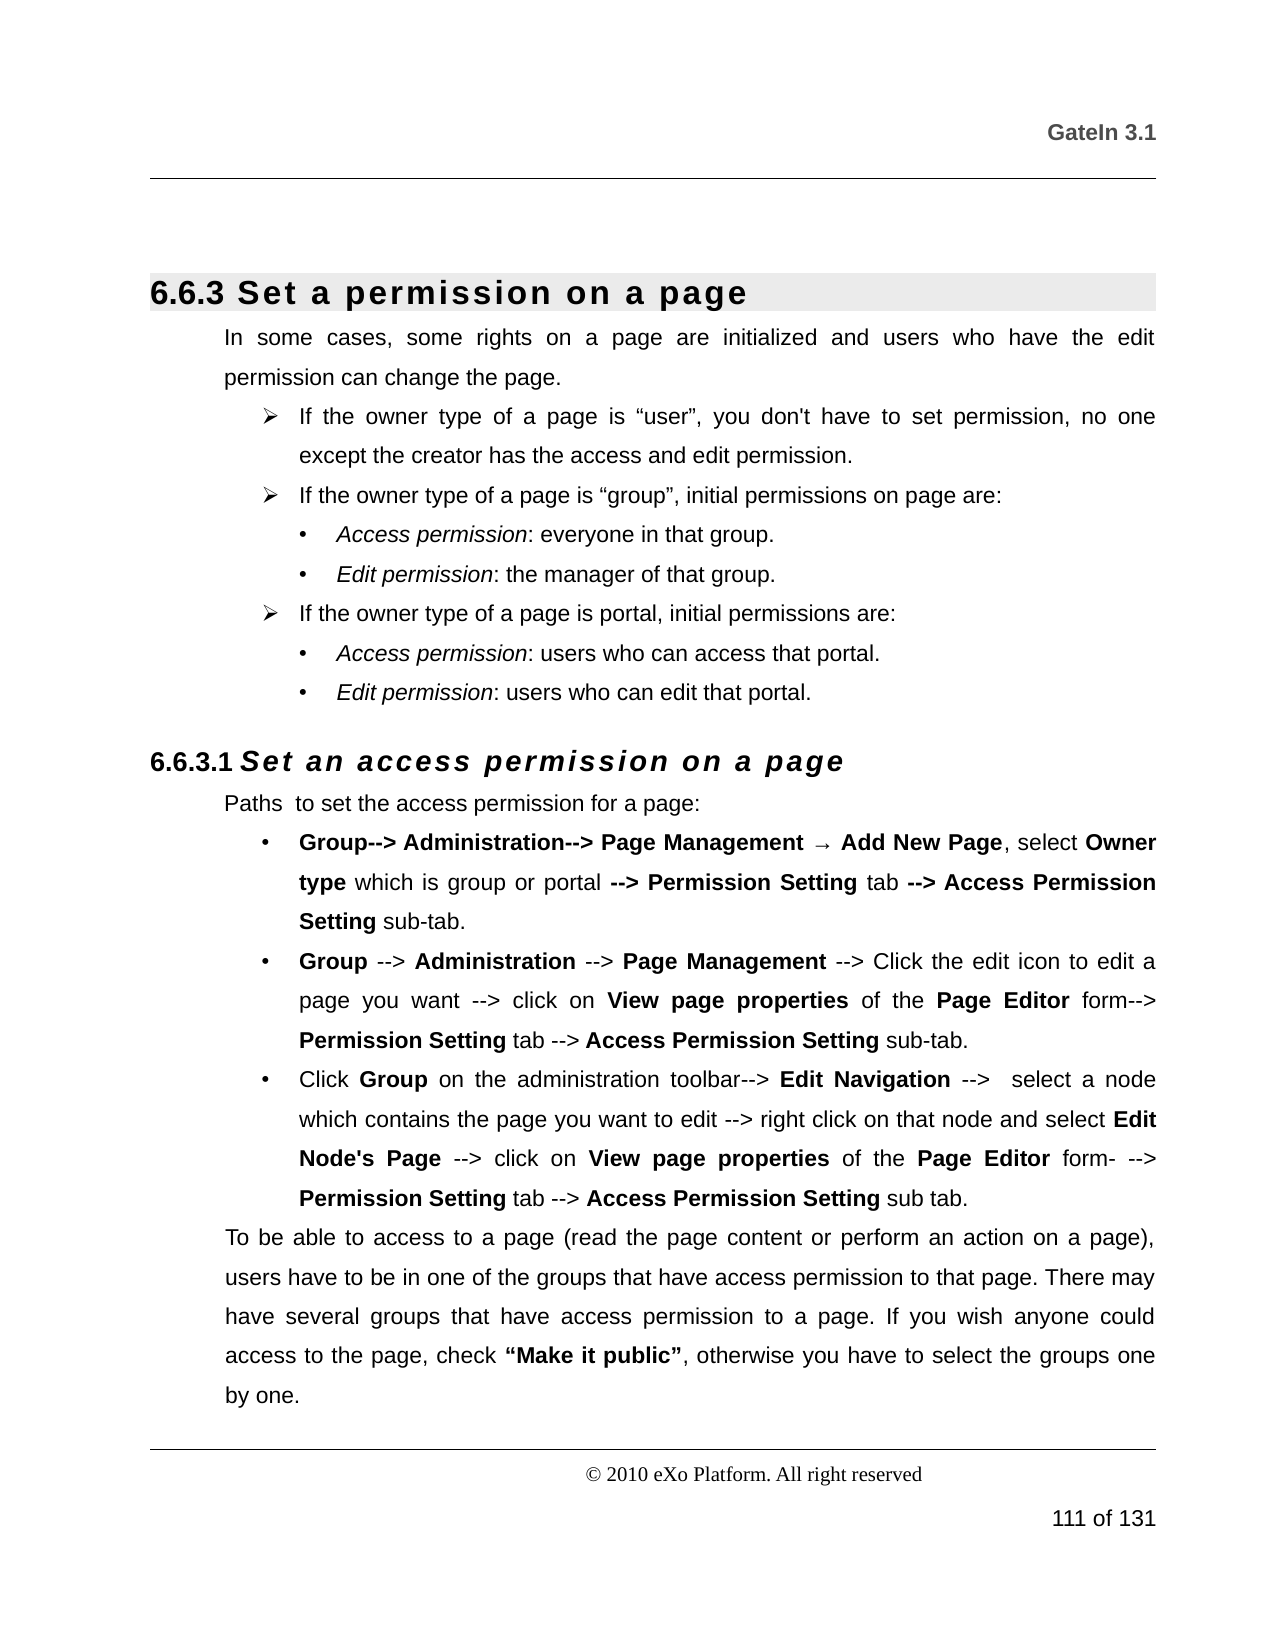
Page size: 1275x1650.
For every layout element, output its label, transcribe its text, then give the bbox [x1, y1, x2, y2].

list Edit permission: the manager of that group. [299, 561, 1156, 587]
list Access permission: users who can access that portal. [299, 640, 1156, 666]
list Group--> Administration--> Page Management → Add New Page, select Owner type which is group or portal --> Permission Setting tab --> Access Permission Setting sub-tab. [261, 829, 1156, 934]
list Edit permission: users who can edit that portal. [299, 679, 1156, 706]
subtitle Set an access permission on a page [150, 744, 1156, 777]
list Click Group on the administration toolbar--> Edit Navigation --> select a node which contains the page you want to edit --> right click on that node and select Edit Node's Page --> click on View page properties of the Page Editor form- --> Permission Setting tab --> Access Permission Setting sub tab. [261, 1066, 1156, 1211]
text Paths to set the access permission for a page: [224, 790, 1156, 816]
list If the owner type of a page is “group”, initial permissions on page are: [261, 482, 1156, 508]
list Access permission: everyone in that group. [299, 521, 1156, 548]
text In some cases, some rights on a page are initialized and users who have the edit permission can change the page. [224, 324, 1156, 390]
list Group --> Administration --> Page Management --> Click the edit icon to edit a page you want --> click on View page properties of the Page Editor form--> Permission Setting tab --> Access Permission Setting sub-tab. [261, 948, 1156, 1053]
list To be able to access to a page (read the page content or perform an action on a page), users have to be in one of the groups that have access permission to that page. There may have several groups that have access permission to a page. If you wish anyone could access to the page, check “Make it public”, otherwise you have to select the groups one by one. [187, 1224, 1156, 1408]
list If the owner type of a page is portal, initial permissions are: [261, 600, 1156, 627]
subtitle Set a permission on a page [150, 273, 1156, 311]
list If the owner type of a page is “user”, you don't have to set permission, no one except the creator has the access and edit permission. [261, 403, 1156, 469]
